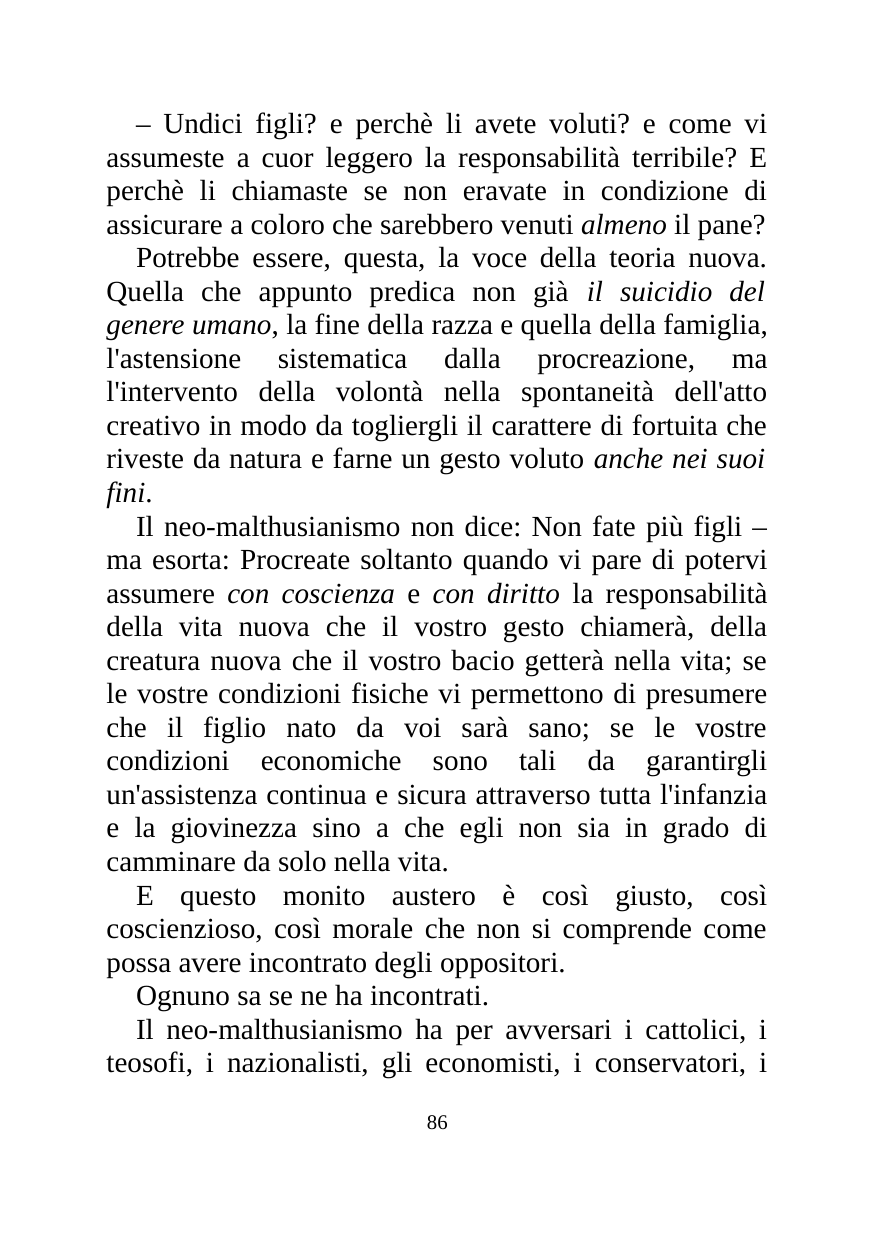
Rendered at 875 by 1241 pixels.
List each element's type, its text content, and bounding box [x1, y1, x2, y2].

text Potrebbe essere, questa, la voce della teoria nuova. Quella che appunto predica non già il suicidio del genere umano, la fine della razza e quella della famiglia, l'astensione sistematica dalla procreazione, ma l'intervento della volontà nella spontaneità dell'atto creativo in modo da togliergli il carattere di fortuita che riveste da natura e farne un gesto voluto anche nei suoi fini. [106, 240, 768, 509]
text – Undici figli? e perchè li avete voluti? e come vi assumeste a cuor leggero la responsabilità terribile? E perchè li chiamaste se non eravate in condizione di assicurare a coloro che sarebbero venuti almeno il pane? [106, 106, 768, 240]
text Il neo-malthusianismo ha per avversari i cattolici, i teosofi, i nazionalisti, gli economisti, i conservatori, i [106, 1012, 768, 1079]
text Il neo-malthusianismo non dice: Non fate più figli – ma esorta: Procreate soltanto quando vi pare di potervi assumere con coscienza e con diritto la responsabilità della vita nuova che il vostro gesto chiamerà, della creatura nuova che il vostro bacio getterà nella vita; se le vostre condizioni fisiche vi permettono di presumere che il figlio nato da voi sarà sano; se le vostre condizioni economiche sono tali da garantirgli un'assistenza continua e sicura attraverso tutta l'infanzia e la giovinezza sino a che egli non sia in grado di camminare da solo nella vita. [106, 509, 768, 878]
text E questo monito austero è così giusto, così coscienzioso, così morale che non si comprende come possa avere incontrato degli oppositori. [106, 878, 768, 978]
text Ognuno sa se ne ha incontrati. [106, 978, 768, 1012]
